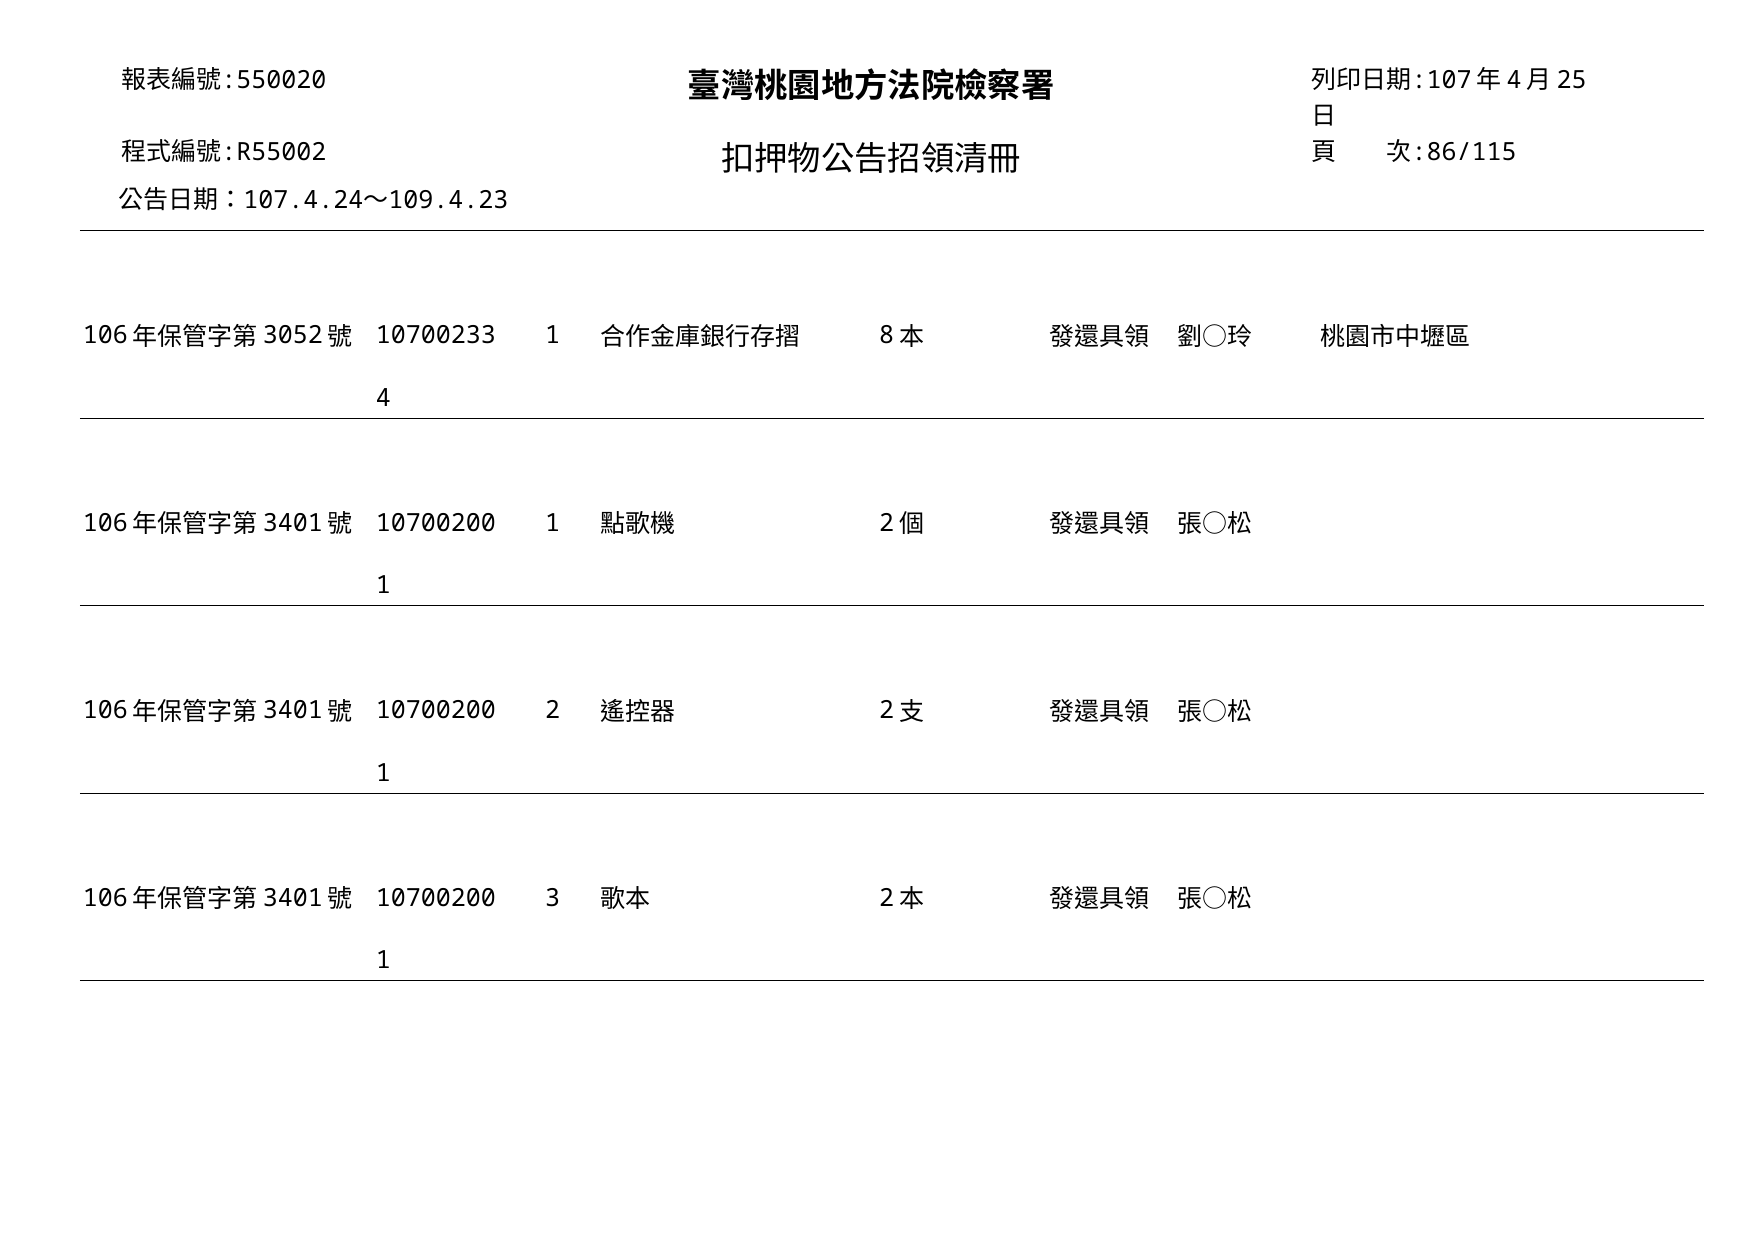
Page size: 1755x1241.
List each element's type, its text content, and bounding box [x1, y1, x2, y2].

table_cell [1317, 419, 1575, 605]
table_cell 2個 [808, 419, 927, 605]
table_cell 張○松 [1175, 606, 1317, 792]
table_cell 發還具領 [1046, 419, 1175, 605]
table_cell 106年保管字第3401號 [80, 419, 373, 605]
table_cell 107002334 [373, 231, 507, 417]
table_cell 107002001 [373, 606, 507, 792]
table_cell 107002001 [373, 419, 507, 605]
table_cell 歌本 [597, 794, 807, 980]
table_cell [927, 794, 1046, 980]
table_cell 107002001 [373, 794, 507, 980]
table_cell 106年保管字第3052號 [80, 231, 373, 417]
table_cell [927, 419, 1046, 605]
table_cell 張○松 [1175, 419, 1317, 605]
table_cell 8本 [808, 231, 927, 417]
table_cell 發還具領 [1046, 231, 1175, 417]
table_cell 106年保管字第3401號 [80, 794, 373, 980]
table_cell 2本 [808, 794, 927, 980]
table_cell [1575, 606, 1704, 792]
table_cell 發還具領 [1046, 794, 1175, 980]
table_cell 1 [507, 419, 597, 605]
table_cell [1575, 794, 1704, 980]
table_cell 發還具領 [1046, 606, 1175, 792]
table_cell 1 [507, 231, 597, 417]
table_cell [1575, 419, 1704, 605]
table_cell 點歌機 [597, 419, 807, 605]
table_cell 張○松 [1175, 794, 1317, 980]
table_cell [1317, 794, 1575, 980]
table_cell [927, 606, 1046, 792]
table_cell 2支 [808, 606, 927, 792]
table_cell 劉○玲 [1175, 231, 1317, 417]
table_cell 106年保管字第3401號 [80, 606, 373, 792]
table_cell 遙控器 [597, 606, 807, 792]
table_cell [1317, 606, 1575, 792]
table_cell [1575, 231, 1704, 417]
table_cell 合作金庫銀行存摺 [597, 231, 807, 417]
table_cell 桃園市中壢區 [1317, 231, 1575, 417]
table_cell 3 [507, 794, 597, 980]
table_cell 2 [507, 606, 597, 792]
table_cell [927, 231, 1046, 417]
